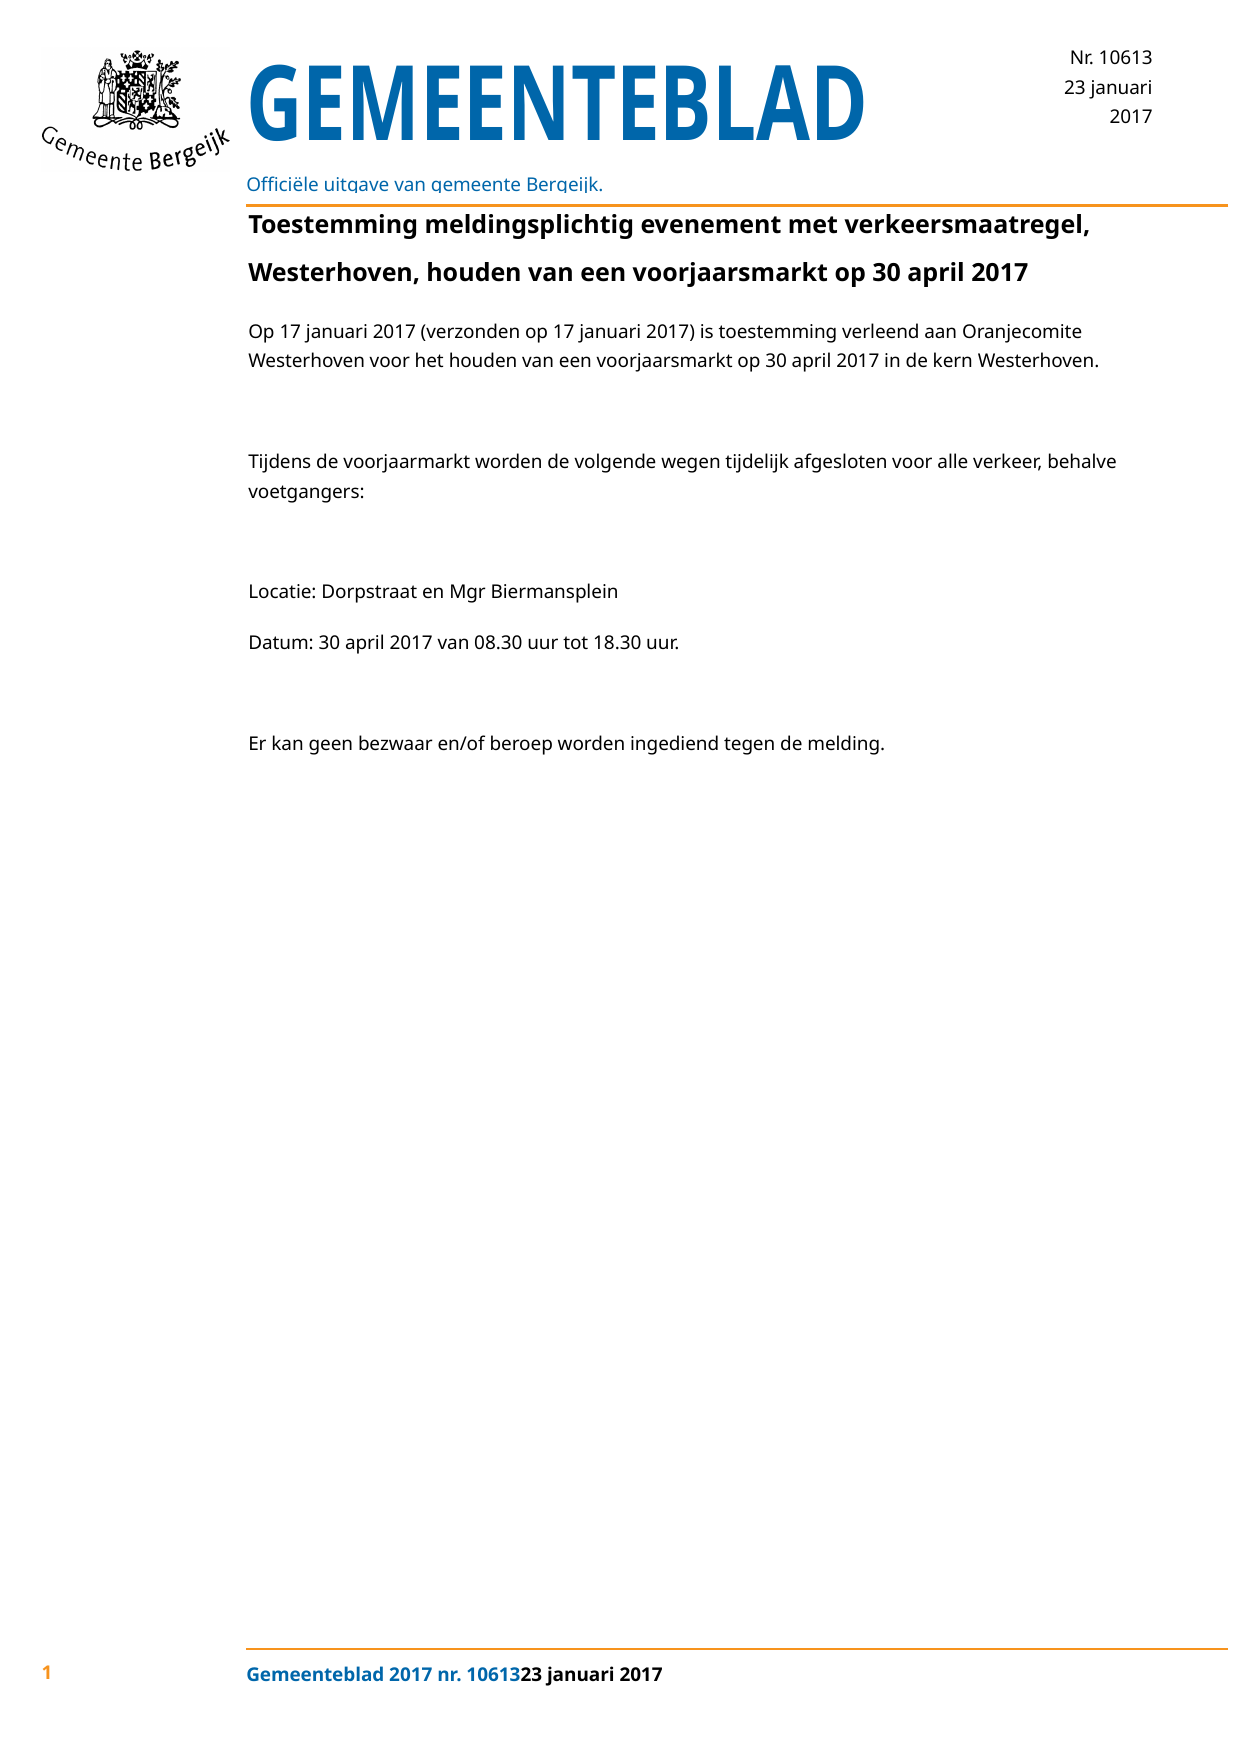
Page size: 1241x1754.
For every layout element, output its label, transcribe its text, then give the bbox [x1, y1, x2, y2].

text Op 17 januari 2017 (verzonden op 17 januari 2017) is toestemming verleend aan Oranjecomite Westerhoven voor het houden van een voorjaarsmarkt op 30 april 2017 in de kern Westerhoven. [248, 318, 1152, 373]
text Toestemming meldingsplichtig evenement met verkeersmaatregel, Westerhoven, houden van een voorjaarsmarkt op 30 april 2017 [248, 207, 1152, 288]
text Datum: 30 april 2017 van 08.30 uur tot 18.30 uur. [248, 629, 1152, 655]
text Er kan geen bezwaar en/of beroep worden ingediend tegen de melding. [248, 730, 1152, 756]
text Locatie: Dorpstraat en Mgr Biermansplein [248, 579, 1152, 604]
picture [41, 47, 231, 172]
text Tijdens de voorjaarmarkt worden de volgende wegen tijdelijk afgesloten voor alle verkeer, behalve voetgangers: [248, 448, 1152, 504]
